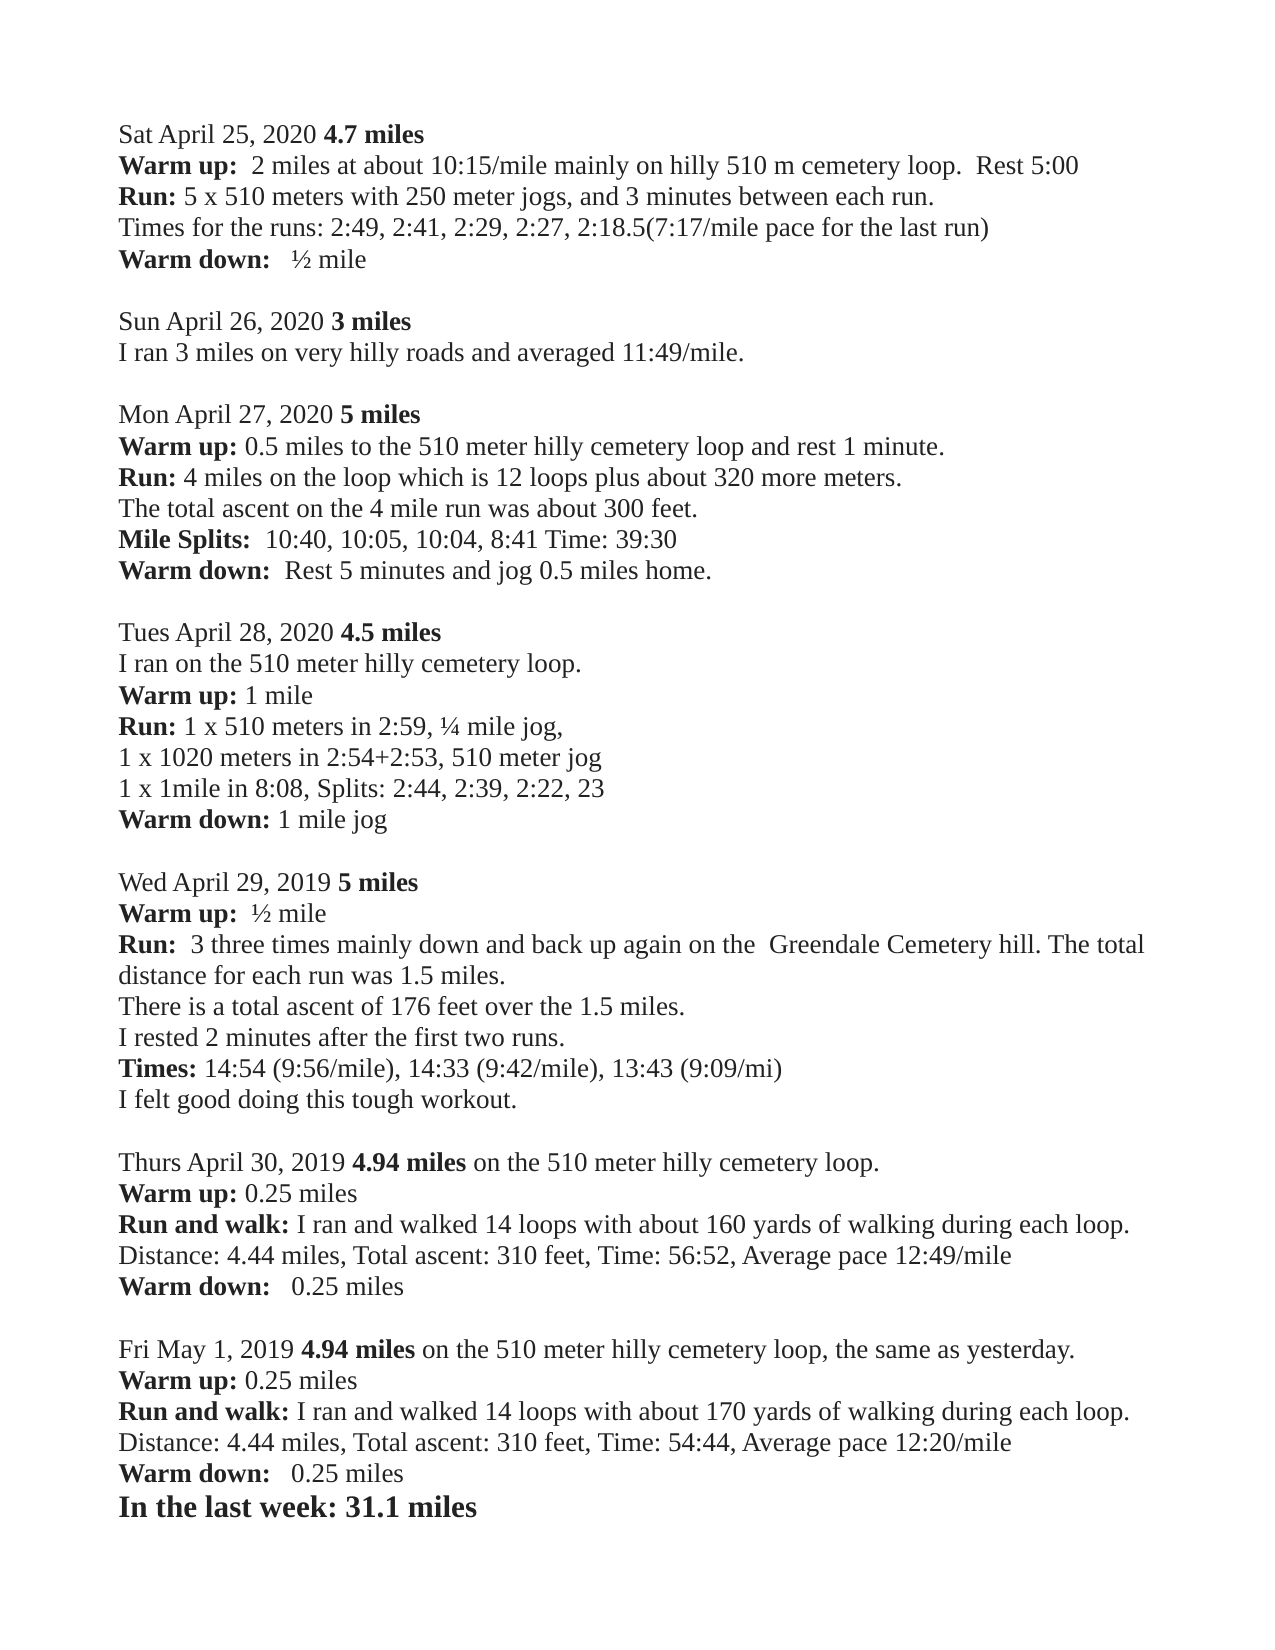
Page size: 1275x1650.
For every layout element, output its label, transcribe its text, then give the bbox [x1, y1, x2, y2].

text In the last week: 31.1 miles [118, 1488, 1161, 1524]
text Run and walk: I ran and walked 14 loops with about 160 yards of walking during each loop. Distance: 4.44 miles, Total ascent: 310 feet, Time: 56:52, Average pace 12:49/mile [118, 1208, 1161, 1271]
text Mile Splits: 10:40, 10:05, 10:04, 8:41 Time: 39:30 [118, 523, 1161, 554]
text Warm down: Rest 5 minutes and jog 0.5 miles home. [118, 554, 1161, 585]
text Warm down: 1 mile jog [118, 803, 1161, 834]
text The total ascent on the 4 mile run was about 300 feet. [118, 492, 1161, 523]
text Warm up: 1 mile [118, 679, 1161, 710]
text Fri May 1, 2019 4.94 miles on the 510 meter hilly cemetery loop, the same as yesterday. [118, 1333, 1161, 1364]
text Sun April 26, 2020 3 miles [118, 305, 1161, 336]
text Warm up: 0.25 miles [118, 1177, 1161, 1208]
text I felt good doing this tough workout. [118, 1084, 1161, 1115]
text Times for the runs: 2:49, 2:41, 2:29, 2:27, 2:18.5(7:17/mile pace for the last run) [118, 212, 1161, 243]
text 1 x 1020 meters in 2:54+2:53, 510 meter jog [118, 741, 1161, 772]
text Tues April 28, 2020 4.5 miles [118, 616, 1161, 648]
text Run: 4 miles on the loop which is 12 loops plus about 320 more meters. [118, 461, 1161, 492]
text Run: 3 three times mainly down and back up again on the Greendale Cemetery hill. The total distance for each run was 1.5 miles. [118, 928, 1161, 990]
text Times: 14:54 (9:56/mile), 14:33 (9:42/mile), 13:43 (9:09/mi) [118, 1052, 1161, 1084]
text Warm down: ½ mile [118, 243, 1161, 274]
text Warm up: 0.25 miles [118, 1364, 1161, 1395]
text Warm up: 2 miles at about 10:15/mile mainly on hilly 510 m cemetery loop. Rest 5:00 [118, 149, 1161, 180]
text 1 x 1mile in 8:08, Splits: 2:44, 2:39, 2:22, 23 [118, 772, 1161, 803]
text Sat April 25, 2020 4.7 miles [118, 118, 1161, 149]
text Run: 1 x 510 meters in 2:59, ¼ mile jog, [118, 710, 1161, 741]
text Mon April 27, 2020 5 miles [118, 398, 1161, 429]
text Run: 5 x 510 meters with 250 meter jogs, and 3 minutes between each run. [118, 180, 1161, 212]
text There is a total ascent of 176 feet over the 1.5 miles. [118, 990, 1161, 1021]
text I rested 2 minutes after the first two runs. [118, 1021, 1161, 1052]
text Warm down: 0.25 miles [118, 1457, 1161, 1488]
text Warm down: 0.25 miles [118, 1271, 1161, 1302]
text Warm up: ½ mile [118, 897, 1161, 928]
text Thurs April 30, 2019 4.94 miles on the 510 meter hilly cemetery loop. [118, 1146, 1161, 1177]
text I ran on the 510 meter hilly cemetery loop. [118, 648, 1161, 679]
text Wed April 29, 2019 5 miles [118, 866, 1161, 897]
text I ran 3 miles on very hilly roads and averaged 11:49/mile. [118, 336, 1161, 367]
text Warm up: 0.5 miles to the 510 meter hilly cemetery loop and rest 1 minute. [118, 429, 1161, 461]
text Run and walk: I ran and walked 14 loops with about 170 yards of walking during each loop. Distance: 4.44 miles, Total ascent: 310 feet, Time: 54:44, Average pace 12:20/mile [118, 1395, 1161, 1457]
